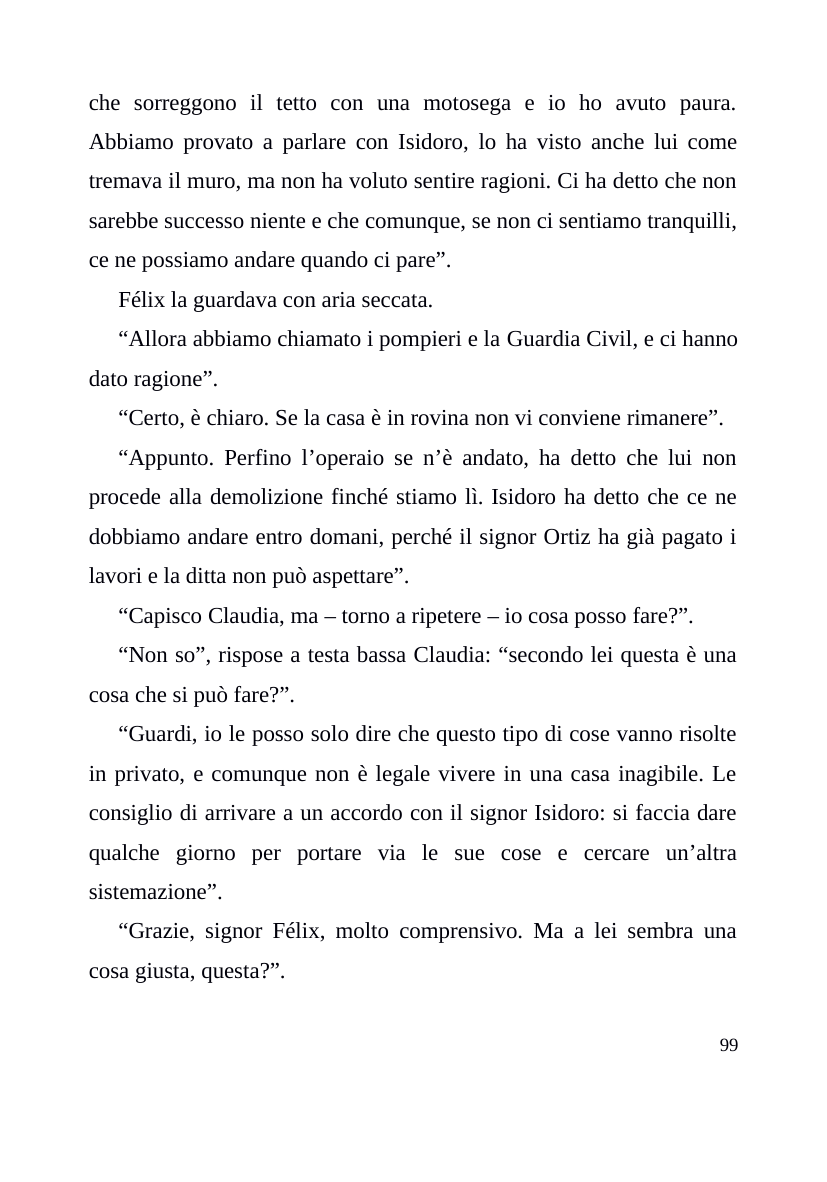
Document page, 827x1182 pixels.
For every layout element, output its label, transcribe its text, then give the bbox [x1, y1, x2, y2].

text “Grazie, signor Félix, molto comprensivo. Ma a lei sembra una cosa giusta, questa?”. [88, 918, 738, 983]
text “Guardi, io le posso solo dire che questo tipo di cose vanno risolte in privato, e comunque non è legale vivere in una casa inagibile. Le consiglio di arrivare a un accordo con il signor Isidoro: si faccia dare qualche giorno per portare via le sue cose e cercare un’altra sistemazione”. [88, 720, 738, 904]
text “Allora abbiamo chiamato i pompieri e la Guardia Civil, e ci hanno dato ragione”. [88, 325, 738, 391]
text “Certo, è chiaro. Se la casa è in rovina non vi conviene rimanere”. [88, 404, 738, 431]
text che sorreggono il tetto con una motosega e io ho avuto paura. Abbiamo provato a parlare con Isidoro, lo ha visto anche lui come tremava il muro, ma non ha voluto sentire ragioni. Ci ha detto che non sarebbe successo niente e che comunque, se non ci sentiamo tranquilli, ce ne possiamo andare quando ci pare”. [88, 88, 738, 273]
text “Non so”, rispose a testa bassa Claudia: “secondo lei questa è una cosa che si può fare?”. [88, 641, 738, 707]
text Félix la guardava con aria seccata. [88, 286, 738, 312]
text “Appunto. Perfino l’operaio se n’è andato, ha detto che lui non procede alla demolizione finché stiamo lì. Isidoro ha detto che ce ne dobbiamo andare entro domani, perché il signor Ortiz ha già pagato i lavori e la ditta non può aspettare”. [88, 444, 738, 589]
text “Capisco Claudia, ma – torno a ripetere – io cosa posso fare?”. [88, 602, 738, 628]
